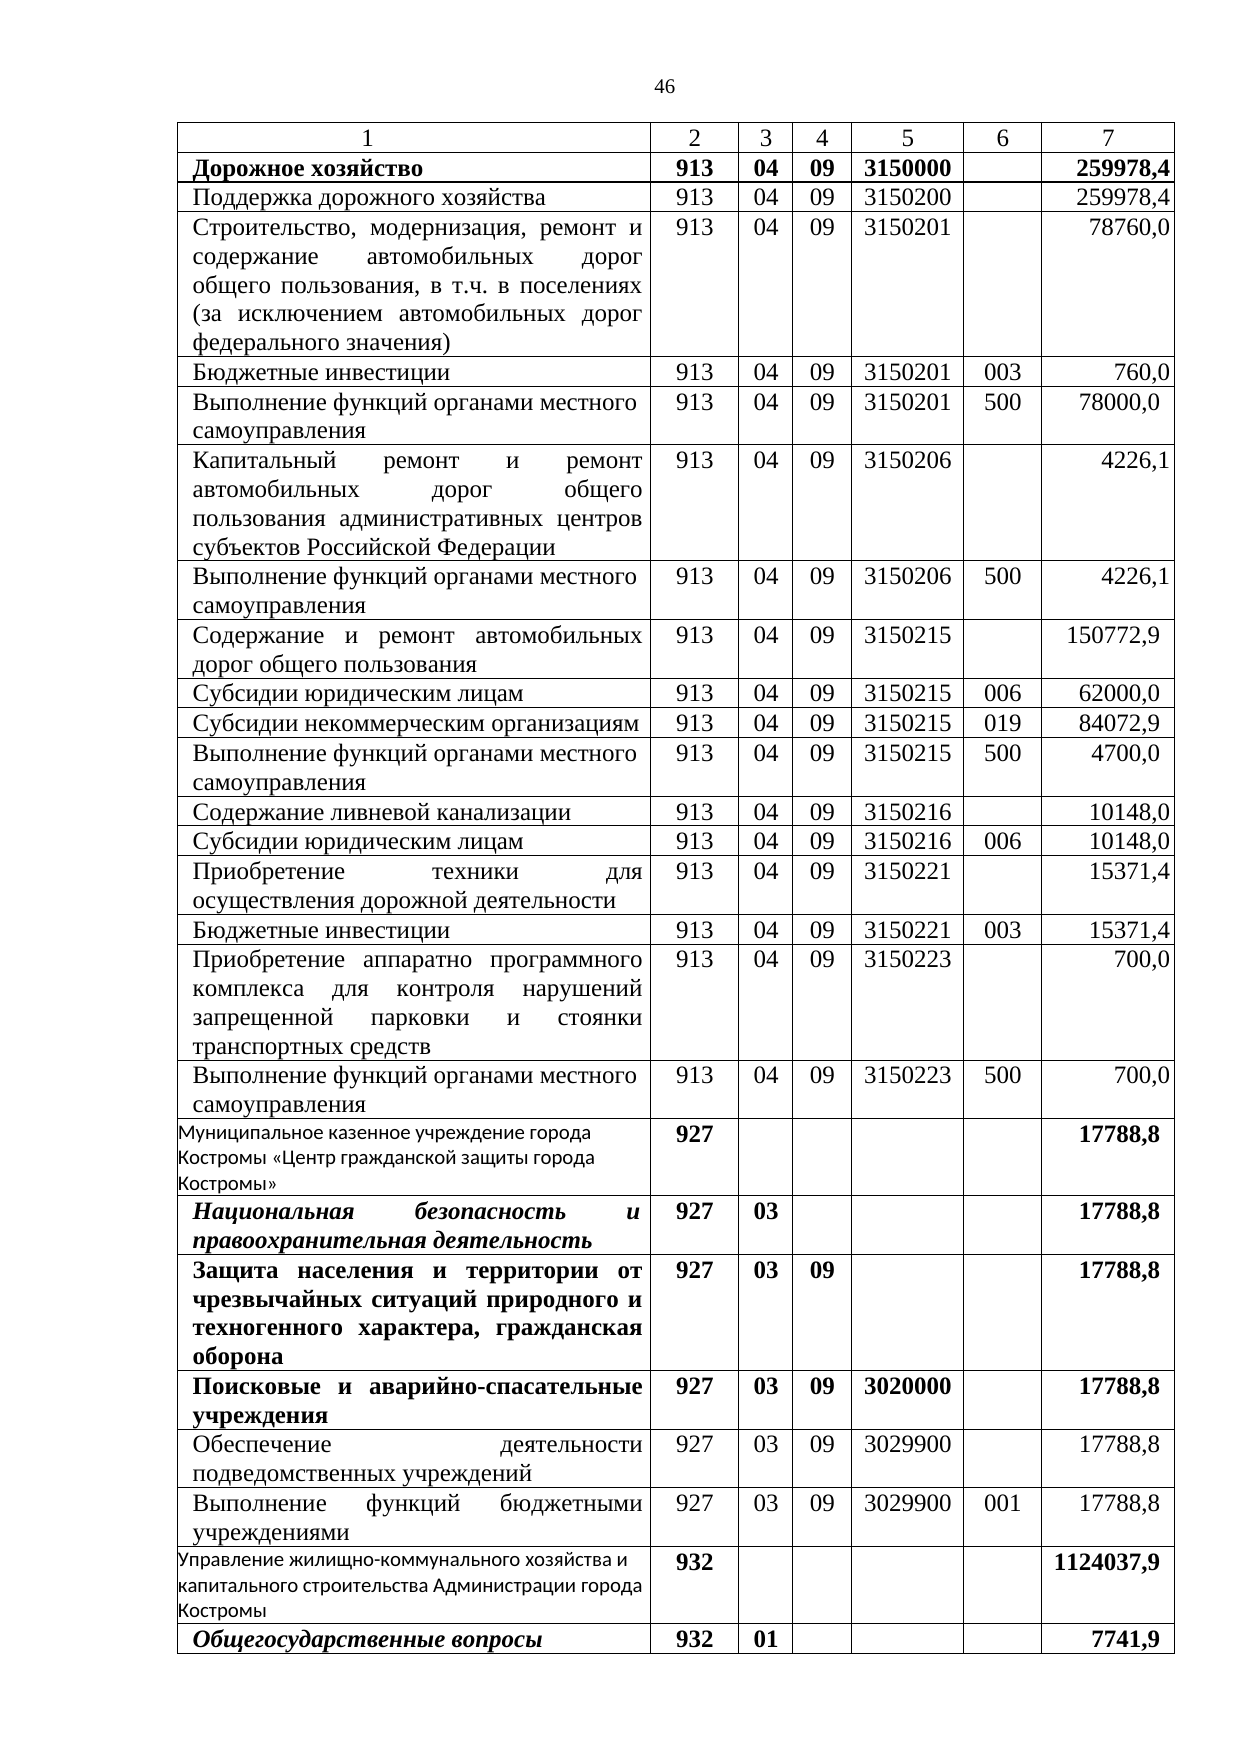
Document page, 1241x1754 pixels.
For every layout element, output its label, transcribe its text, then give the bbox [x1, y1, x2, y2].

table_cell 04 [739, 738, 792, 796]
table_cell 09 [793, 679, 851, 707]
table_cell 04 [739, 620, 792, 677]
table_cell Национальная безопасность и правоохранительная деятельность [178, 1196, 650, 1254]
table_header 6 [964, 123, 1041, 152]
table_cell [1175, 1195, 1211, 1254]
table_cell [1175, 737, 1211, 796]
table_cell [964, 797, 1041, 825]
table_cell 04 [739, 856, 792, 914]
table_cell [1175, 1254, 1211, 1370]
table_cell 4226,1 [1042, 561, 1174, 619]
table_header 5 [852, 123, 963, 152]
table_cell Защита населения и территории от чрезвычайных ситуаций природного и техногенного характера, гражданская оборона [178, 1255, 650, 1370]
table_cell 09 [793, 708, 851, 737]
table_cell 04 [739, 561, 792, 619]
table_cell 3150216 [852, 826, 963, 855]
table_cell [1175, 1623, 1211, 1653]
table_cell [852, 1196, 963, 1254]
table_cell [852, 1119, 963, 1195]
table_cell 04 [739, 183, 792, 211]
table_cell 04 [739, 945, 792, 1059]
table_cell 10148,0 [1042, 826, 1174, 855]
table_cell 259978,4 [1042, 183, 1174, 211]
table_cell 17788,8 [1042, 1371, 1174, 1428]
table_cell 3020000 [852, 1371, 963, 1428]
table_cell 09 [793, 856, 851, 914]
table_cell 006 [964, 679, 1041, 707]
table_cell [1175, 560, 1211, 619]
table_cell [739, 1547, 792, 1623]
table_cell 3150216 [852, 797, 963, 825]
table_cell 932 [651, 1624, 738, 1653]
table_cell [1175, 152, 1211, 181]
table_cell [964, 1547, 1041, 1623]
table_cell [1175, 707, 1211, 737]
table_header [1175, 122, 1211, 152]
table_cell 932 [651, 1547, 738, 1623]
table_cell 03 [739, 1488, 792, 1546]
table_cell 003 [964, 357, 1041, 386]
table_cell Субсидии некоммерческим организациям [178, 708, 650, 737]
table_cell [964, 1624, 1041, 1653]
table_cell 913 [651, 708, 738, 737]
table_cell 001 [964, 1488, 1041, 1546]
table_cell [1175, 211, 1211, 356]
table_cell 927 [651, 1196, 738, 1254]
table_cell 09 [793, 561, 851, 619]
table_cell 62000,0 [1042, 679, 1174, 707]
table_cell 09 [793, 826, 851, 855]
table_cell 4226,1 [1042, 445, 1174, 560]
table_cell 913 [651, 945, 738, 1059]
table_cell [1175, 619, 1211, 677]
table_cell Выполнение функций органами местного самоуправления [178, 1061, 650, 1118]
table_cell 04 [739, 357, 792, 386]
table_header 2 [651, 123, 738, 152]
table_cell 04 [739, 708, 792, 737]
table_cell [852, 1547, 963, 1623]
table_cell [1175, 678, 1211, 707]
table_cell 3029900 [852, 1488, 963, 1546]
table_cell 913 [651, 620, 738, 677]
table_cell [964, 212, 1041, 356]
table_header 1 [178, 123, 650, 152]
table_cell 913 [651, 561, 738, 619]
table_cell 09 [793, 1255, 851, 1370]
table_cell 09 [793, 797, 851, 825]
table_cell 03 [739, 1196, 792, 1254]
table_cell Поддержка дорожного хозяйства [178, 183, 650, 211]
table_cell 3150201 [852, 357, 963, 386]
table_cell 913 [651, 387, 738, 444]
table_header 4 [793, 123, 851, 152]
table_cell 913 [651, 445, 738, 560]
table_cell [1175, 944, 1211, 1059]
table_cell 913 [651, 797, 738, 825]
table_cell 09 [793, 620, 851, 677]
table_cell 913 [651, 1061, 738, 1118]
table_cell 259978,4 [1042, 153, 1174, 181]
table_cell [964, 445, 1041, 560]
table_cell 04 [739, 445, 792, 560]
table_cell 04 [739, 212, 792, 356]
table_cell 84072,9 [1042, 708, 1174, 737]
table_cell 3150223 [852, 1061, 963, 1118]
table_header 7 [1042, 123, 1174, 152]
table_cell Управление жилищно-коммунального хозяйства и капитального строительства Администрации города Костромы [178, 1547, 650, 1623]
table_cell 150772,9 [1042, 620, 1174, 677]
table_cell 15371,4 [1042, 915, 1174, 943]
table_cell [964, 620, 1041, 677]
table_cell [964, 1119, 1041, 1195]
table_cell Дорожное хозяйство [178, 153, 650, 181]
table_cell 09 [793, 357, 851, 386]
table_cell 09 [793, 183, 851, 211]
table_cell 3150223 [852, 945, 963, 1059]
table_cell Выполнение функций органами местного самоуправления [178, 387, 650, 444]
table_cell 03 [739, 1255, 792, 1370]
table_cell [964, 945, 1041, 1059]
table_cell 15371,4 [1042, 856, 1174, 914]
table_cell 09 [793, 1061, 851, 1118]
table_cell 927 [651, 1488, 738, 1546]
table_cell 09 [793, 1430, 851, 1487]
table_cell 04 [739, 679, 792, 707]
table_cell 78000,0 [1042, 387, 1174, 444]
table_cell [1175, 444, 1211, 560]
table_cell [852, 1255, 963, 1370]
table_cell 04 [739, 1061, 792, 1118]
table_cell Приобретение аппаратно программного комплекса для контроля нарушений запрещенной парковки и стоянки транспортных средств [178, 945, 650, 1059]
table_cell 500 [964, 561, 1041, 619]
table_cell 3150201 [852, 212, 963, 356]
table_cell Муниципальное казенное учреждение города Костромы «Центр гражданской защиты города Костромы» [178, 1119, 650, 1195]
table_cell Субсидии юридическим лицам [178, 826, 650, 855]
table_cell 913 [651, 212, 738, 356]
table_cell 3150000 [852, 153, 963, 181]
table_cell 3150215 [852, 679, 963, 707]
table_cell [1175, 1060, 1211, 1118]
table_cell Субсидии юридическим лицам [178, 679, 650, 707]
table_cell [964, 183, 1041, 211]
table_cell [1175, 1546, 1211, 1623]
table_cell Содержание ливневой канализации [178, 797, 650, 825]
table_cell 006 [964, 826, 1041, 855]
table_cell Приобретение техники для осуществления дорожной деятельности [178, 856, 650, 914]
table_cell [1175, 1487, 1211, 1546]
table_cell 913 [651, 153, 738, 181]
table_cell 09 [793, 738, 851, 796]
table_cell 500 [964, 387, 1041, 444]
table_cell 17788,8 [1042, 1196, 1174, 1254]
table_cell Обеспечение деятельности подведомственных учреждений [178, 1430, 650, 1487]
table_cell 3029900 [852, 1430, 963, 1487]
table_cell 09 [793, 445, 851, 560]
table_cell 01 [739, 1624, 792, 1653]
table_cell [964, 1255, 1041, 1370]
table_cell 17788,8 [1042, 1255, 1174, 1370]
table_cell [1175, 1370, 1211, 1428]
table_cell [1175, 796, 1211, 825]
table_cell Бюджетные инвестиции [178, 357, 650, 386]
table_cell 3150206 [852, 445, 963, 560]
table_cell Поисковые и аварийно-спасательные учреждения [178, 1371, 650, 1428]
table_cell Строительство, модернизация, ремонт и содержание автомобильных дорог общего пользования, в т.ч. в поселениях (за исключением автомобильных дорог федерального значения) [178, 212, 650, 356]
table_cell 700,0 [1042, 945, 1174, 1059]
table_cell [964, 1196, 1041, 1254]
table_cell Выполнение функций бюджетными учреждениями [178, 1488, 650, 1546]
table_cell [964, 153, 1041, 181]
table_cell [1175, 855, 1211, 914]
table_cell 03 [739, 1371, 792, 1428]
table_cell 3150206 [852, 561, 963, 619]
table_cell [964, 856, 1041, 914]
table_cell 913 [651, 826, 738, 855]
table_cell 003 [964, 915, 1041, 943]
table_cell 927 [651, 1430, 738, 1487]
table_cell 09 [793, 1488, 851, 1546]
table_cell 3150215 [852, 708, 963, 737]
table_cell 09 [793, 212, 851, 356]
table_cell [852, 1624, 963, 1653]
table_cell 09 [793, 1371, 851, 1428]
table_cell 913 [651, 856, 738, 914]
table_cell [793, 1624, 851, 1653]
table_cell 3150221 [852, 915, 963, 943]
table_cell 913 [651, 183, 738, 211]
table_cell 3150200 [852, 183, 963, 211]
table_cell [1175, 1118, 1211, 1195]
table_cell 913 [651, 738, 738, 796]
table_cell 3150221 [852, 856, 963, 914]
table_cell [1175, 1429, 1211, 1487]
table_cell 17788,8 [1042, 1430, 1174, 1487]
table_cell 700,0 [1042, 1061, 1174, 1118]
table_cell [739, 1119, 792, 1195]
table_cell 3150215 [852, 738, 963, 796]
table_cell 09 [793, 915, 851, 943]
table_cell 927 [651, 1119, 738, 1195]
table_cell [1175, 825, 1211, 855]
table_cell 04 [739, 915, 792, 943]
table_cell 913 [651, 915, 738, 943]
table_cell Выполнение функций органами местного самоуправления [178, 738, 650, 796]
table_cell [1175, 181, 1211, 211]
table_cell [793, 1547, 851, 1623]
table_cell 10148,0 [1042, 797, 1174, 825]
table_cell 913 [651, 357, 738, 386]
table_cell 09 [793, 945, 851, 1059]
table_cell [964, 1430, 1041, 1487]
table_cell 09 [793, 387, 851, 444]
table_cell 019 [964, 708, 1041, 737]
table_cell 04 [739, 797, 792, 825]
table_cell [793, 1119, 851, 1195]
table_cell 927 [651, 1371, 738, 1428]
table_cell 1124037,9 [1042, 1547, 1174, 1623]
table_cell [793, 1196, 851, 1254]
table_cell Бюджетные инвестиции [178, 915, 650, 943]
table_cell 913 [651, 679, 738, 707]
table_cell [1175, 356, 1211, 386]
table_cell 4700,0 [1042, 738, 1174, 796]
table_cell Выполнение функций органами местного самоуправления [178, 561, 650, 619]
table_cell [1175, 386, 1211, 444]
table_cell Содержание и ремонт автомобильных дорог общего пользования [178, 620, 650, 677]
table_cell 3150201 [852, 387, 963, 444]
table_cell 17788,8 [1042, 1488, 1174, 1546]
table_header 3 [739, 123, 792, 152]
table_cell Капитальный ремонт и ремонт автомобильных дорог общего пользования административных центров субъектов Российской Федерации [178, 445, 650, 560]
table_cell 17788,8 [1042, 1119, 1174, 1195]
table_cell 03 [739, 1430, 792, 1487]
table_cell Общегосударственные вопросы [178, 1624, 650, 1653]
table_cell 04 [739, 153, 792, 181]
table_cell 500 [964, 738, 1041, 796]
table_cell 3150215 [852, 620, 963, 677]
table_cell 760,0 [1042, 357, 1174, 386]
table_cell 927 [651, 1255, 738, 1370]
table_cell 500 [964, 1061, 1041, 1118]
table_cell [964, 1371, 1041, 1428]
table_cell 78760,0 [1042, 212, 1174, 356]
table_cell 04 [739, 387, 792, 444]
table_cell [1175, 914, 1211, 943]
table_cell 7741,9 [1042, 1624, 1174, 1653]
table_cell 09 [793, 153, 851, 181]
table_cell 04 [739, 826, 792, 855]
